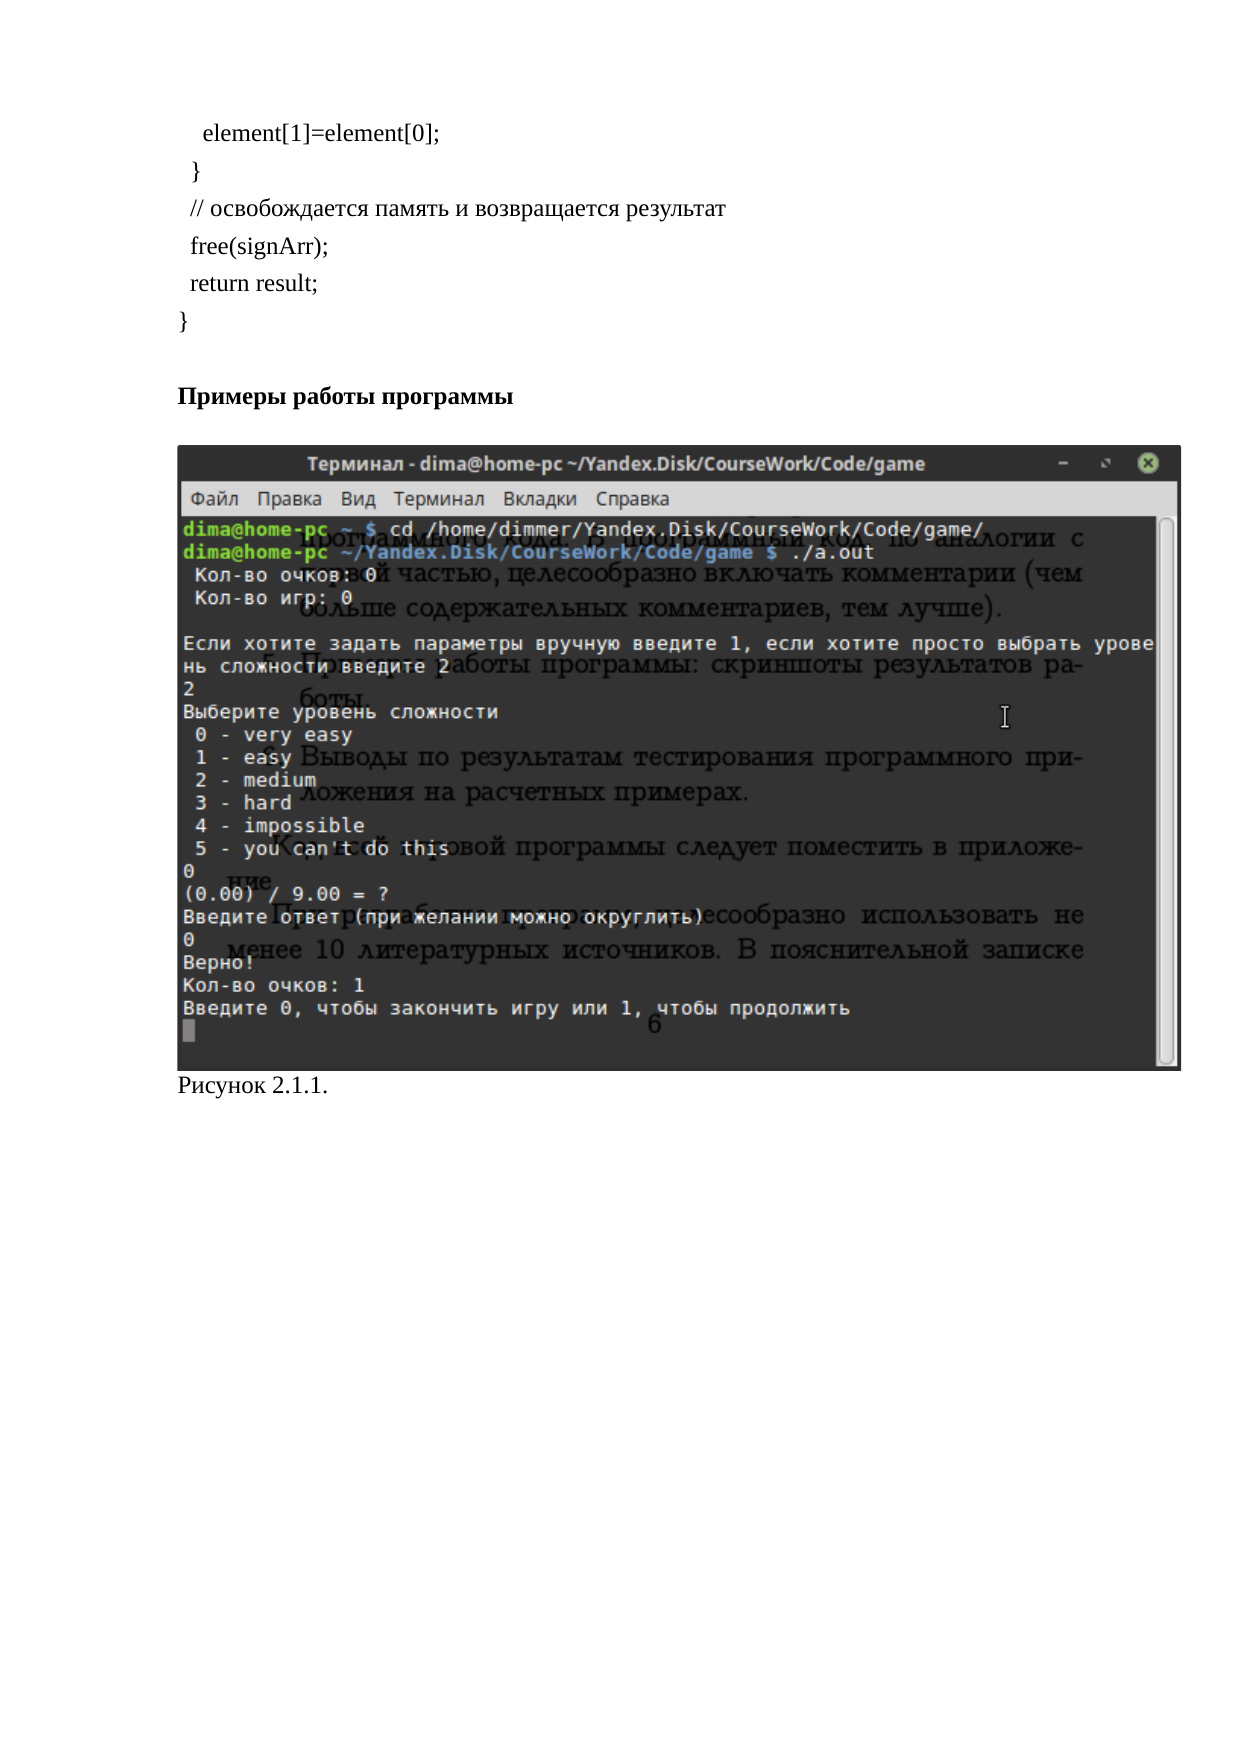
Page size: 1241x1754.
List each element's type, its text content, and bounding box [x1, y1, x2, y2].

text // освобождается память и возвращается результат [177, 193, 1181, 222]
text Рисунок 2.1.1. [177, 1071, 1181, 1099]
text } [177, 306, 1181, 335]
text element[1]=element[0]; [177, 118, 1181, 147]
text free(signArr); [177, 231, 1181, 260]
picture [177, 445, 1182, 1071]
text [177, 419, 1181, 445]
text Примеры работы программы [177, 381, 1181, 410]
text return result; [177, 268, 1181, 297]
text } [177, 156, 1181, 184]
